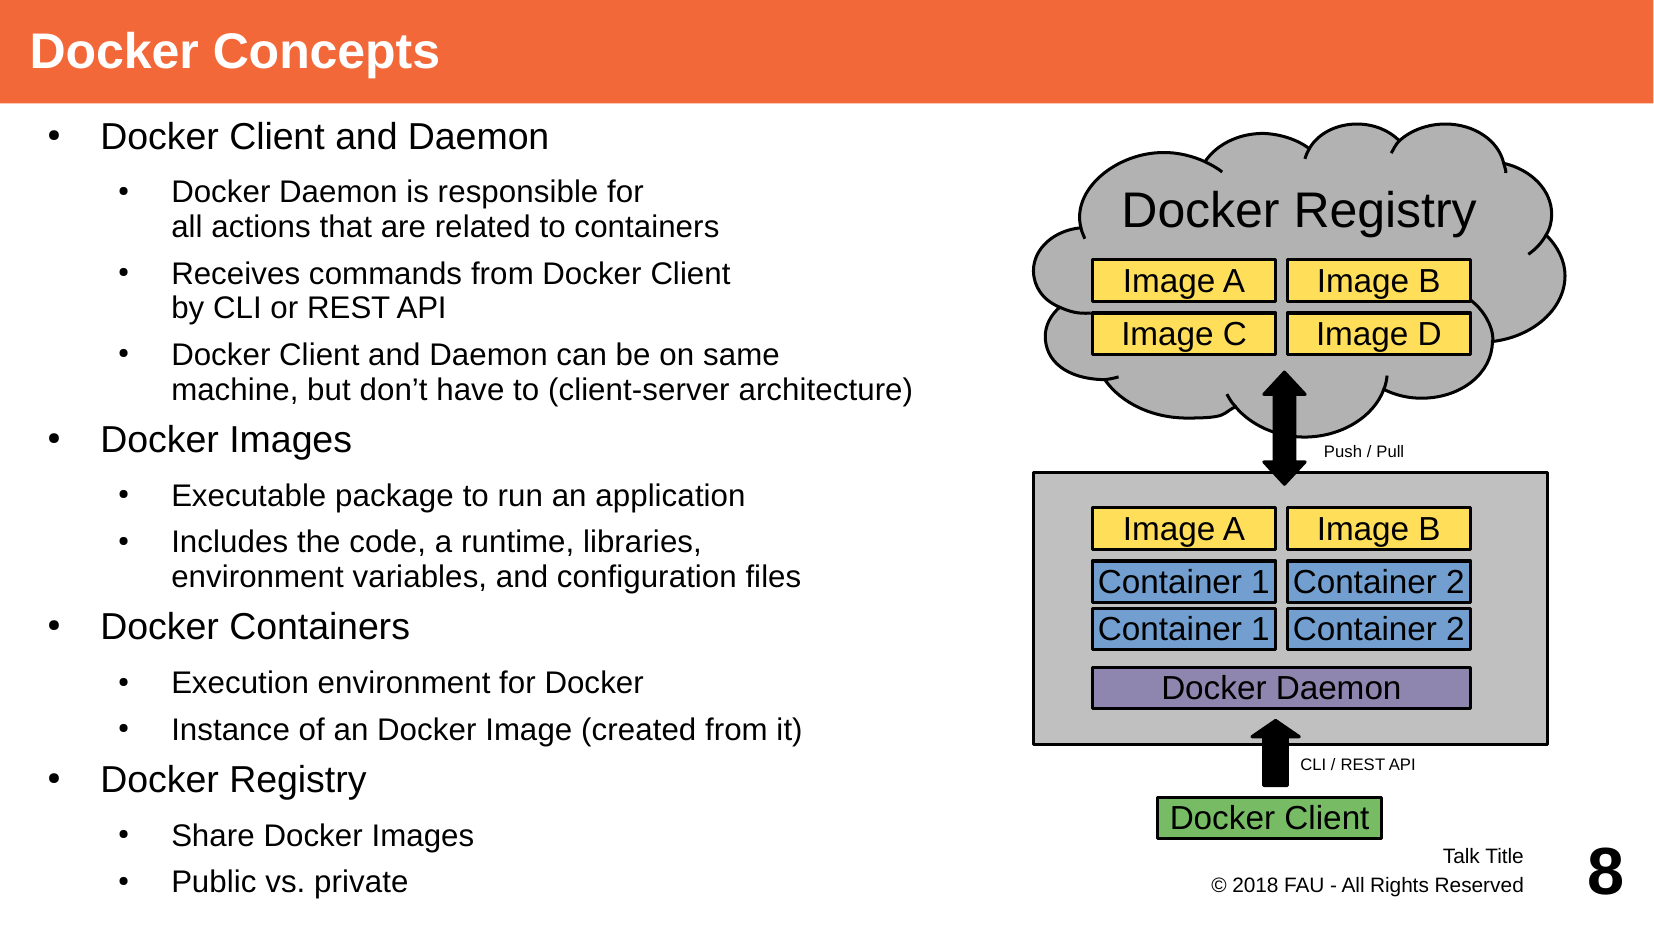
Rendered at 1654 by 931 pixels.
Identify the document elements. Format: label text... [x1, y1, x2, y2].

text_box Container 1 [1092, 608, 1276, 650]
list Docker Client and Daemon Docker Daemon is responsible for all actions that are related to containers Receives commands from Docker Client by CLI or REST API Docker Client and Daemon can be on same machine, but don’t have to (client-server architecture) Docker Images Executable package to run an application Includes the code, a runtime, libraries, environment variables, and configuration files Docker Containers Execution environment for Docker Instance of an Docker Image (created from it) Docker Registry Share Docker Images Public vs. private [29, 115, 928, 931]
text_box CLI / REST API [1251, 743, 1465, 787]
text_box Image B [1287, 507, 1471, 550]
text_box Image A [1092, 507, 1276, 550]
text_box Image D [1287, 312, 1471, 355]
text_box [1227, 133, 1299, 142]
text_box Image A [1092, 259, 1276, 302]
text_box Image B [1287, 259, 1471, 302]
text_box Docker Client [1157, 797, 1382, 839]
text_box Docker Daemon [1092, 667, 1471, 709]
text_box Container 1 [1092, 561, 1276, 603]
text_box Push / Pull [1257, 430, 1471, 474]
text_box Image C [1092, 312, 1276, 355]
text_box [1033, 472, 1548, 745]
text_box Container 2 [1287, 608, 1471, 650]
title Docker Concepts [0, 0, 1654, 104]
text_box [1033, 165, 1566, 430]
text_box [1314, 124, 1492, 142]
text_box Container 2 [1287, 561, 1471, 603]
text_box Docker Registry [1086, 142, 1512, 278]
